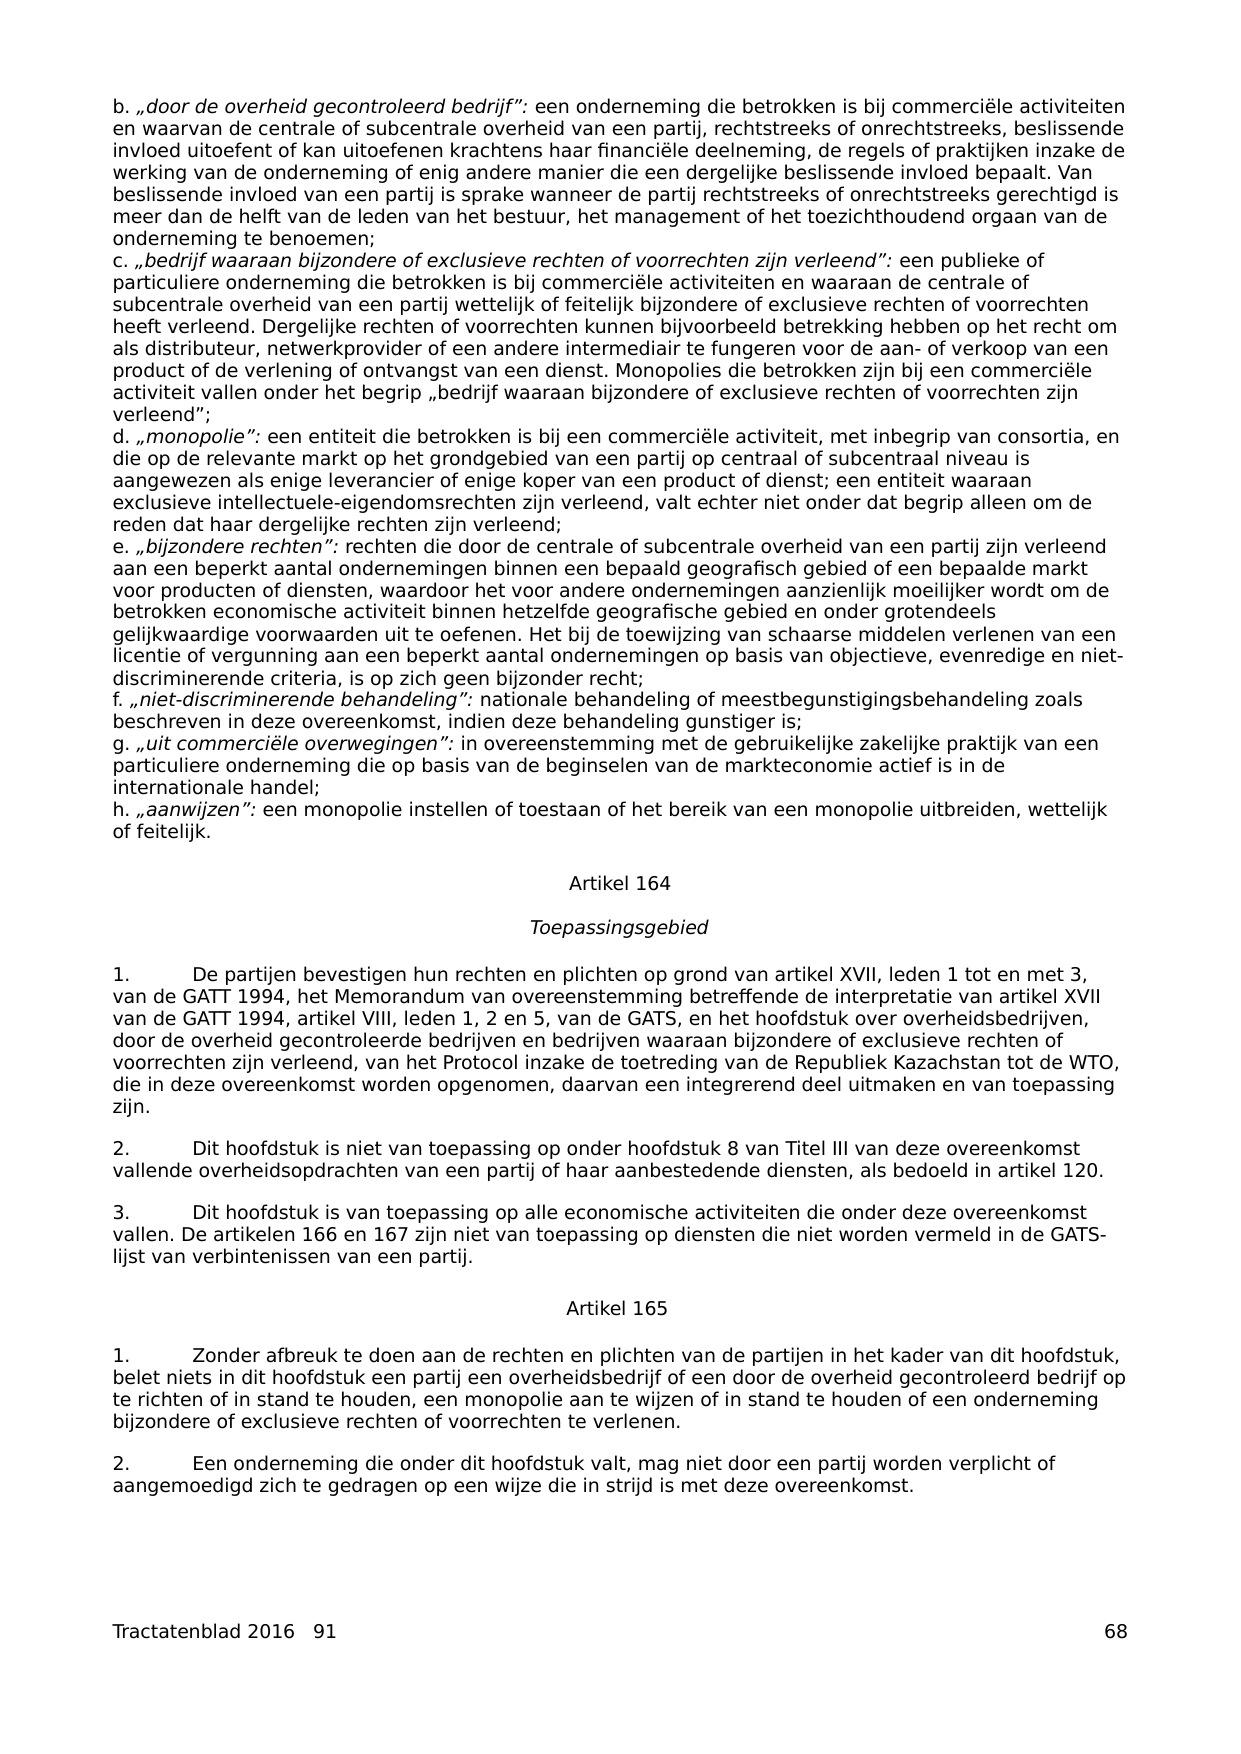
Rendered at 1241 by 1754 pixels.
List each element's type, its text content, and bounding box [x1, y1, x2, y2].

text b. „door de overheid gecontroleerd bedrijf”: een onderneming die betrokken is bij commerciële activiteiten en waarvan de centrale of subcentrale overheid van een partij, rechtstreeks of onrechtstreeks, beslissende invloed uitoefent of kan uitoefenen krachtens haar financiële deelneming, de regels of praktijken inzake de werking van de onderneming of enig andere manier die een dergelijke beslissende invloed bepaalt. Van beslissende invloed van een partij is sprake wanneer de partij rechtstreeks of onrechtstreeks gerechtigd is meer dan de helft van de leden van het bestuur, het management of het toezichthoudend orgaan van de onderneming te benoemen; [112, 96, 1128, 250]
subtitle Artikel 165 [112, 1298, 1128, 1320]
text 2. Dit hoofdstuk is niet van toepassing op onder hoofdstuk 8 van Titel III van deze overeenkomst vallende overheidsopdrachten van een partij of haar aanbestedende diensten, als bedoeld in artikel 120. [112, 1138, 1128, 1182]
text 1. Zonder afbreuk te doen aan de rechten en plichten van de partijen in het kader van dit hoofdstuk, belet niets in dit hoofdstuk een partij een overheidsbedrijf of een door de overheid gecontroleerd bedrijf op te richten of in stand te houden, een monopolie aan te wijzen of in stand te houden of een onderneming bijzondere of exclusieve rechten of voorrechten te verlenen. [112, 1345, 1128, 1433]
text e. „bijzondere rechten”: rechten die door de centrale of subcentrale overheid van een partij zijn verleend aan een beperkt aantal ondernemingen binnen een bepaald geografisch gebied of een bepaalde markt voor producten of diensten, waardoor het voor andere ondernemingen aanzienlijk moeilijker wordt om de betrokken economische activiteit binnen hetzelfde geografische gebied en onder grotendeels gelijkwaardige voorwaarden uit te oefenen. Het bij de toewijzing van schaarse middelen verlenen van een licentie of vergunning aan een beperkt aantal ondernemingen op basis van objectieve, evenredige en niet-discriminerende criteria, is op zich geen bijzonder recht; [112, 536, 1128, 689]
subtitle Artikel 164 Toepassingsgebied [112, 873, 1128, 939]
text h. „aanwijzen”: een monopolie instellen of toestaan of het bereik van een monopolie uitbreiden, wettelijk of feitelijk. [112, 799, 1128, 843]
text 1. De partijen bevestigen hun rechten en plichten op grond van artikel XVII, leden 1 tot en met 3, van de GATT 1994, het Memorandum van overeenstemming betreffende de interpretatie van artikel XVII van de GATT 1994, artikel VIII, leden 1, 2 en 5, van de GATS, en het hoofdstuk over overheidsbedrijven, door de overheid gecontroleerde bedrijven en bedrijven waaraan bijzondere of exclusieve rechten of voorrechten zijn verleend, van het Protocol inzake de toetreding van de Republiek Kazachstan tot de WTO, die in deze overeenkomst worden opgenomen, daarvan een integrerend deel uitmaken en van toepassing zijn. [112, 964, 1128, 1118]
text g. „uit commerciële overwegingen”: in overeenstemming met de gebruikelijke zakelijke praktijk van een particuliere onderneming die op basis van de beginselen van de markteconomie actief is in de internationale handel; [112, 733, 1128, 799]
text 3. Dit hoofdstuk is van toepassing op alle economische activiteiten die onder deze overeenkomst vallen. De artikelen 166 en 167 zijn niet van toepassing op diensten die niet worden vermeld in de GATS-lijst van verbintenissen van een partij. [112, 1202, 1128, 1268]
text f. „niet-discriminerende behandeling”: nationale behandeling of meestbegunstigingsbehandeling zoals beschreven in deze overeenkomst, indien deze behandeling gunstiger is; [112, 689, 1128, 733]
text c. „bedrijf waaraan bijzondere of exclusieve rechten of voorrechten zijn verleend”: een publieke of particuliere onderneming die betrokken is bij commerciële activiteiten en waaraan de centrale of subcentrale overheid van een partij wettelijk of feitelijk bijzondere of exclusieve rechten of voorrechten heeft verleend. Dergelijke rechten of voorrechten kunnen bijvoorbeeld betrekking hebben op het recht om als distributeur, netwerkprovider of een andere intermediair te fungeren voor de aan- of verkoop van een product of de verlening of ontvangst van een dienst. Monopolies die betrokken zijn bij een commerciële activiteit vallen onder het begrip „bedrijf waaraan bijzondere of exclusieve rechten of voorrechten zijn verleend”; [112, 250, 1128, 426]
text 2. Een onderneming die onder dit hoofdstuk valt, mag niet door een partij worden verplicht of aangemoedigd zich te gedragen op een wijze die in strijd is met deze overeenkomst. [112, 1453, 1128, 1497]
text d. „monopolie”: een entiteit die betrokken is bij een commerciële activiteit, met inbegrip van consortia, en die op de relevante markt op het grondgebied van een partij op centraal of subcentraal niveau is aangewezen als enige leverancier of enige koper van een product of dienst; een entiteit waaraan exclusieve intellectuele-eigendomsrechten zijn verleend, valt echter niet onder dat begrip alleen om de reden dat haar dergelijke rechten zijn verleend; [112, 426, 1128, 536]
